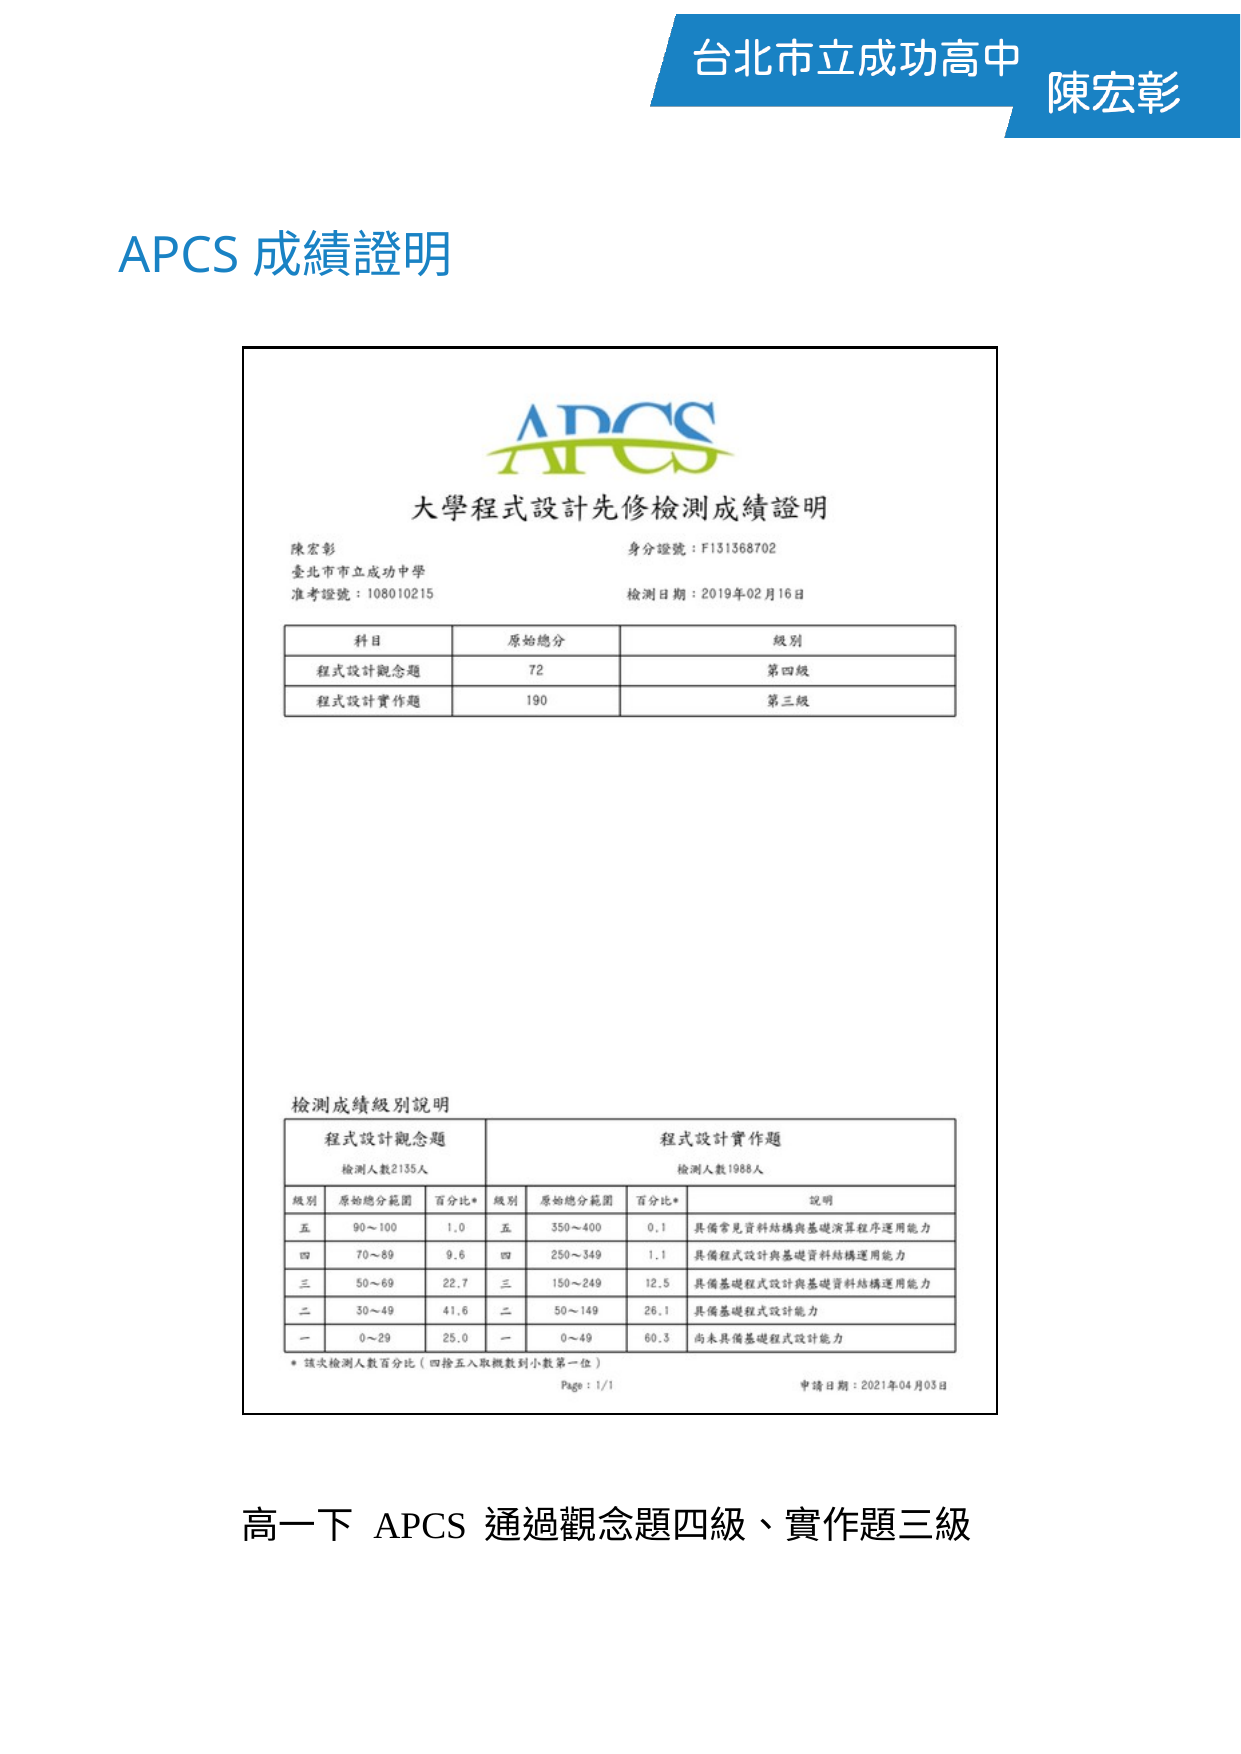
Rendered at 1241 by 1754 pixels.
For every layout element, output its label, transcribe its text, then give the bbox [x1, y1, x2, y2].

picture [0, 0, 1241, 152]
picture [247, 351, 993, 1411]
subtitle APCS 成績證明 [118, 214, 1122, 287]
